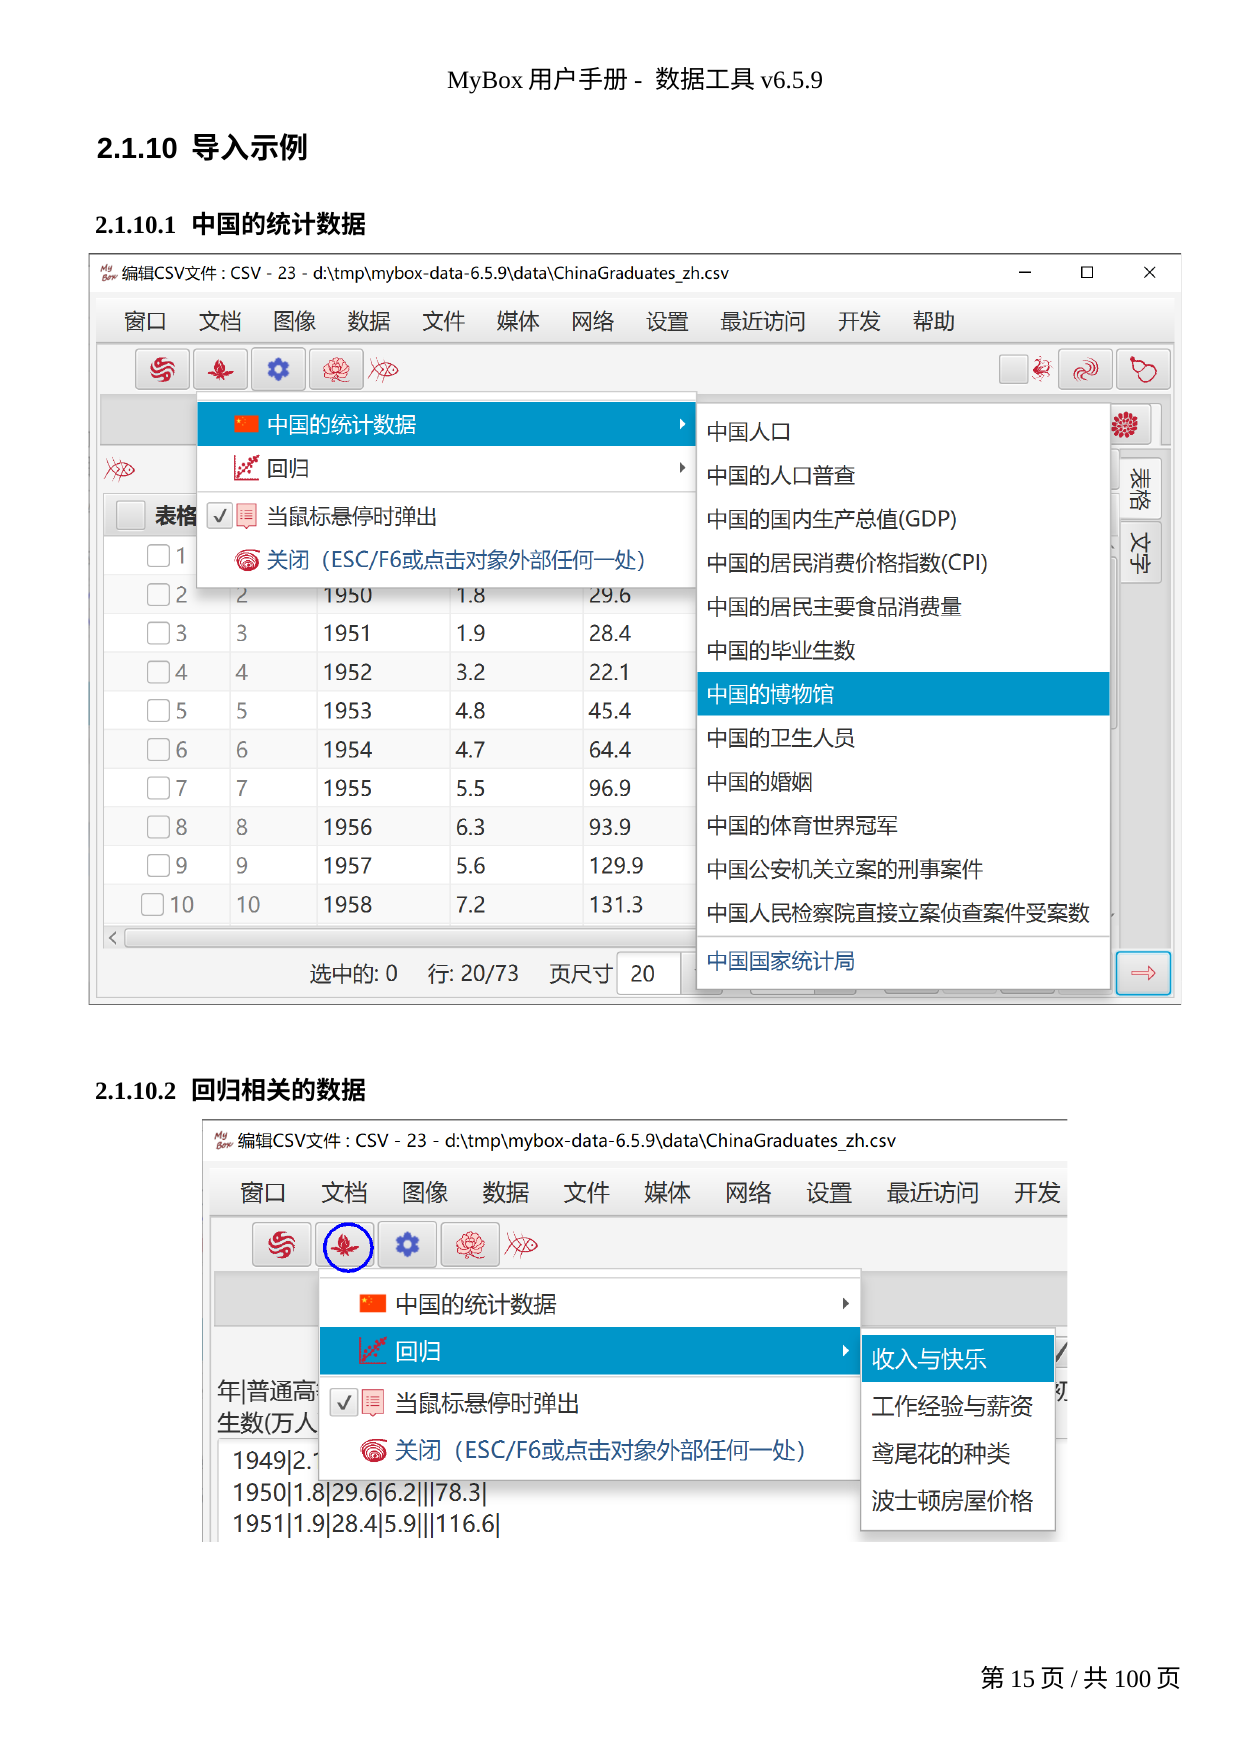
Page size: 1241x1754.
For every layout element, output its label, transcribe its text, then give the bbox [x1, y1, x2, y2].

subtitle 中国的统计数据 [88, 204, 1181, 241]
picture [202, 1119, 1068, 1542]
picture [88, 253, 1182, 1005]
subtitle 回归相关的数据 [88, 1071, 1181, 1107]
subtitle 导入示例 [88, 125, 1181, 167]
